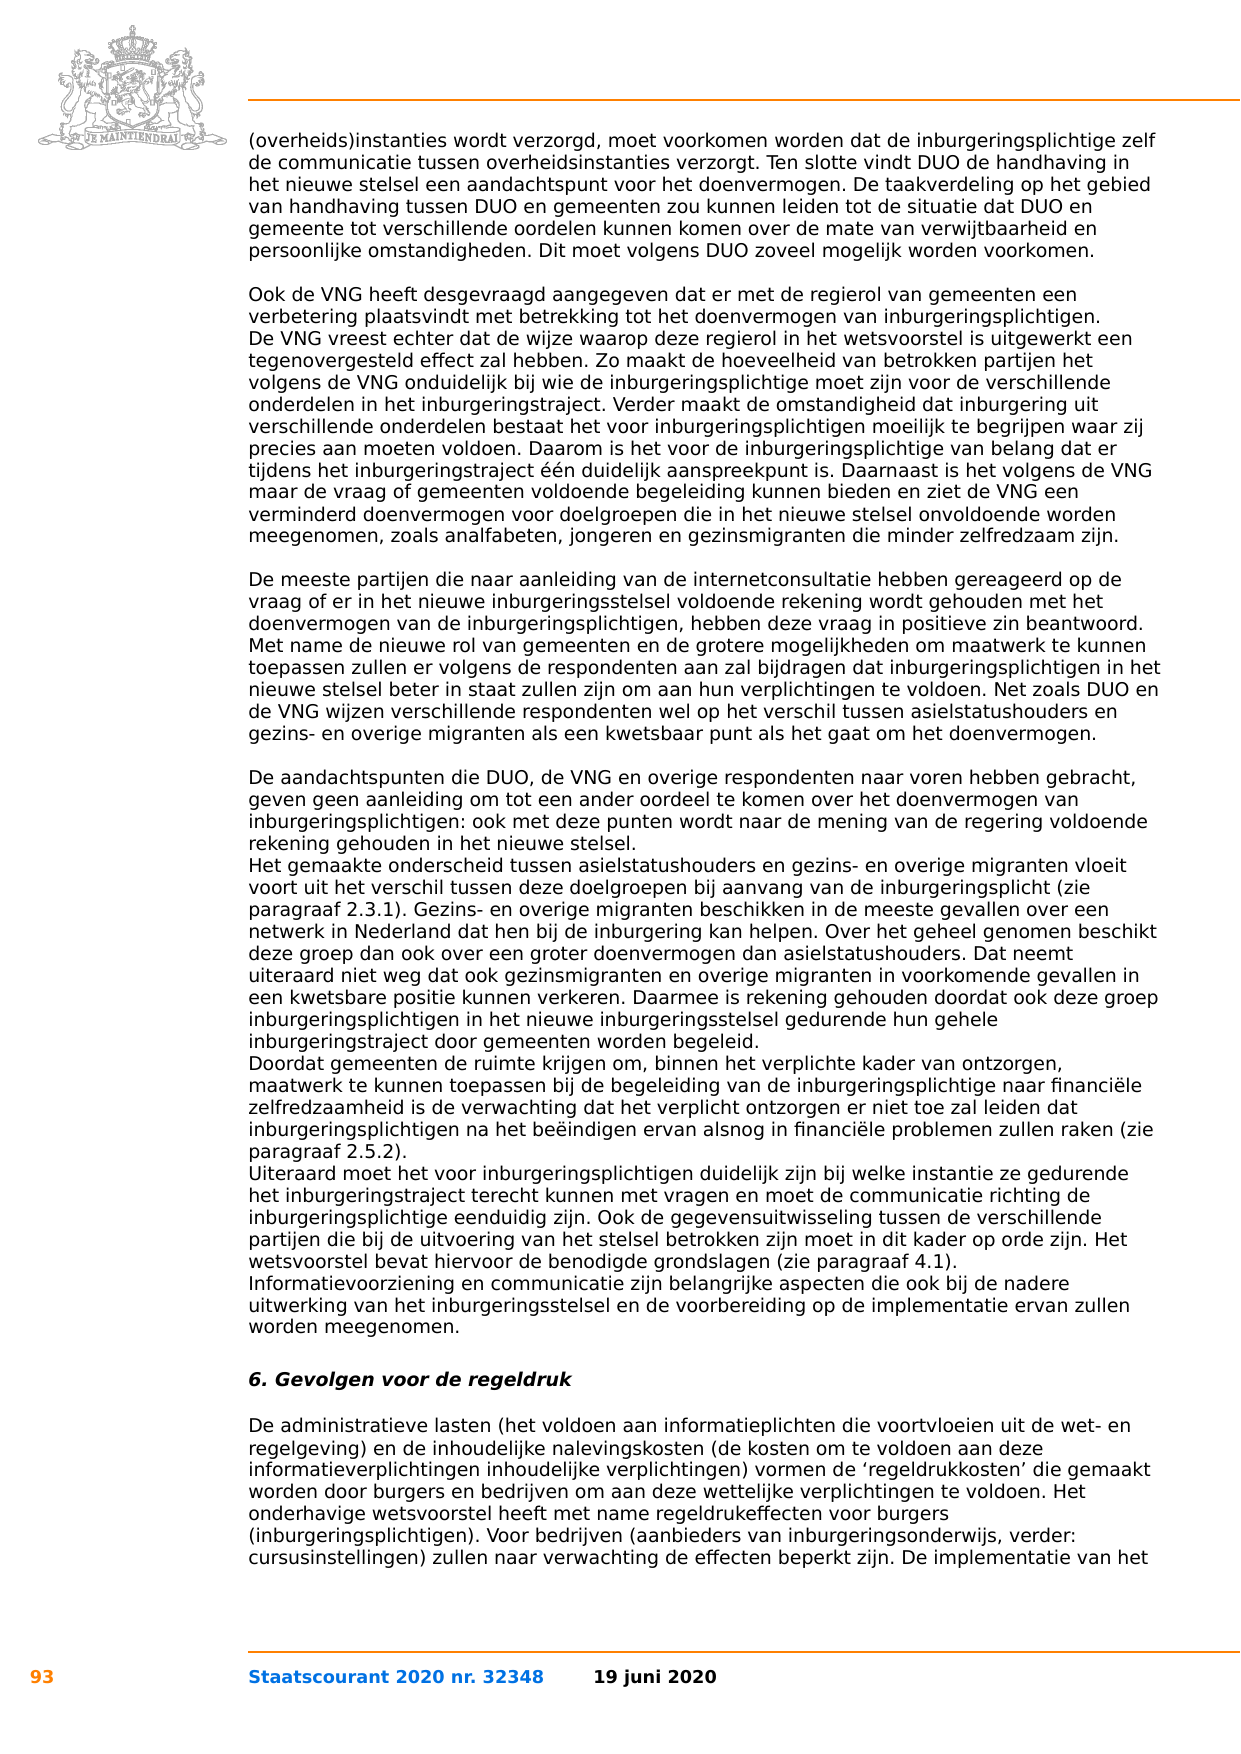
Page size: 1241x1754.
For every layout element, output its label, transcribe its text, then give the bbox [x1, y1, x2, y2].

text De administratieve lasten (het voldoen aan informatieplichten die voortvloeien uit de wet- en regelgeving) en de inhoudelijke nalevingskosten (de kosten om te voldoen aan deze informatieverplichtingen inhoudelijke verplichtingen) vormen de ‘regeldrukkosten’ die gemaakt worden door burgers en bedrijven om aan deze wettelijke verplichtingen te voldoen. Het onderhavige wetsvoorstel heeft met name regeldrukeffecten voor burgers (inburgeringsplichtigen). Voor bedrijven (aanbieders van inburgeringsonderwijs, verder: cursusinstellingen) zullen naar verwachting de effecten beperkt zijn. De implementatie van het [248, 1415, 1163, 1569]
text De meeste partijen die naar aanleiding van de internetconsultatie hebben gereageerd op de vraag of er in het nieuwe inburgeringsstelsel voldoende rekening wordt gehouden met het doenvermogen van de inburgeringsplichtigen, hebben deze vraag in positieve zin beantwoord. Met name de nieuwe rol van gemeenten en de grotere mogelijkheden om maatwerk te kunnen toepassen zullen er volgens de respondenten aan zal bijdragen dat inburgeringsplichtigen in het nieuwe stelsel beter in staat zullen zijn om aan hun verplichtingen te voldoen. Net zoals DUO en de VNG wijzen verschillende respondenten wel op het verschil tussen asielstatushouders en gezins- en overige migranten als een kwetsbaar punt als het gaat om het doenvermogen. [248, 569, 1163, 745]
text (overheids)instanties wordt verzorgd, moet voorkomen worden dat de inburgeringsplichtige zelf de communicatie tussen overheidsinstanties verzorgt. Ten slotte vindt DUO de handhaving in het nieuwe stelsel een aandachtspunt voor het doenvermogen. De taakverdeling op het gebied van handhaving tussen DUO en gemeenten zou kunnen leiden tot de situatie dat DUO en gemeente tot verschillende oordelen kunnen komen over de mate van verwijtbaarheid en persoonlijke omstandigheden. Dit moet volgens DUO zoveel mogelijk worden voorkomen. [248, 130, 1163, 262]
text Doordat gemeenten de ruimte krijgen om, binnen het verplichte kader van ontzorgen, maatwerk te kunnen toepassen bij de begeleiding van de inburgeringsplichtige naar financiële zelfredzaamheid is de verwachting dat het verplicht ontzorgen er niet toe zal leiden dat inburgeringsplichtigen na het beëindigen ervan alsnog in financiële problemen zullen raken (zie paragraaf 2.5.2). [248, 1053, 1163, 1163]
text Uiteraard moet het voor inburgeringsplichtigen duidelijk zijn bij welke instantie ze gedurende het inburgeringstraject terecht kunnen met vragen en moet de communicatie richting de inburgeringsplichtige eenduidig zijn. Ook de gegevensuitwisseling tussen de verschillende partijen die bij de uitvoering van het stelsel betrokken zijn moet in dit kader op orde zijn. Het wetsvoorstel bevat hiervoor de benodigde grondslagen (zie paragraaf 4.1). Informatievoorziening en communicatie zijn belangrijke aspecten die ook bij de nadere uitwerking van het inburgeringsstelsel en de voorbereiding op de implementatie ervan zullen worden meegenomen. [248, 1163, 1163, 1338]
text De VNG vreest echter dat de wijze waarop deze regierol in het wetsvoorstel is uitgewerkt een tegenovergesteld effect zal hebben. Zo maakt de hoeveelheid van betrokken partijen het volgens de VNG onduidelijk bij wie de inburgeringsplichtige moet zijn voor de verschillende onderdelen in het inburgeringstraject. Verder maakt de omstandigheid dat inburgering uit verschillende onderdelen bestaat het voor inburgeringsplichtigen moeilijk te begrijpen waar zij precies aan moeten voldoen. Daarom is het voor de inburgeringsplichtige van belang dat er tijdens het inburgeringstraject één duidelijk aanspreekpunt is. Daarnaast is het volgens de VNG maar de vraag of gemeenten voldoende begeleiding kunnen bieden en ziet de VNG een verminderd doenvermogen voor doelgroepen die in het nieuwe stelsel onvoldoende worden meegenomen, zoals analfabeten, jongeren en gezinsmigranten die minder zelfredzaam zijn. [248, 328, 1163, 547]
text Het gemaakte onderscheid tussen asielstatushouders en gezins- en overige migranten vloeit voort uit het verschil tussen deze doelgroepen bij aanvang van de inburgeringsplicht (zie paragraaf 2.3.1). Gezins- en overige migranten beschikken in de meeste gevallen over een netwerk in Nederland dat hen bij de inburgering kan helpen. Over het geheel genomen beschikt deze groep dan ook over een groter doenvermogen dan asielstatushouders. Dat neemt uiteraard niet weg dat ook gezinsmigranten en overige migranten in voorkomende gevallen in een kwetsbare positie kunnen verkeren. Daarmee is rekening gehouden doordat ook deze groep inburgeringsplichtigen in het nieuwe inburgeringsstelsel gedurende hun gehele inburgeringstraject door gemeenten worden begeleid. [248, 855, 1163, 1053]
picture [38, 25, 227, 150]
text De aandachtspunten die DUO, de VNG en overige respondenten naar voren hebben gebracht, geven geen aanleiding om tot een ander oordeel te komen over het doenvermogen van inburgeringsplichtigen: ook met deze punten wordt naar de mening van de regering voldoende rekening gehouden in het nieuwe stelsel. [248, 767, 1163, 855]
text Ook de VNG heeft desgevraagd aangegeven dat er met de regierol van gemeenten een verbetering plaatsvindt met betrekking tot het doenvermogen van inburgeringsplichtigen. [248, 284, 1163, 328]
subtitle 6. Gevolgen voor de regeldruk [248, 1368, 1163, 1390]
